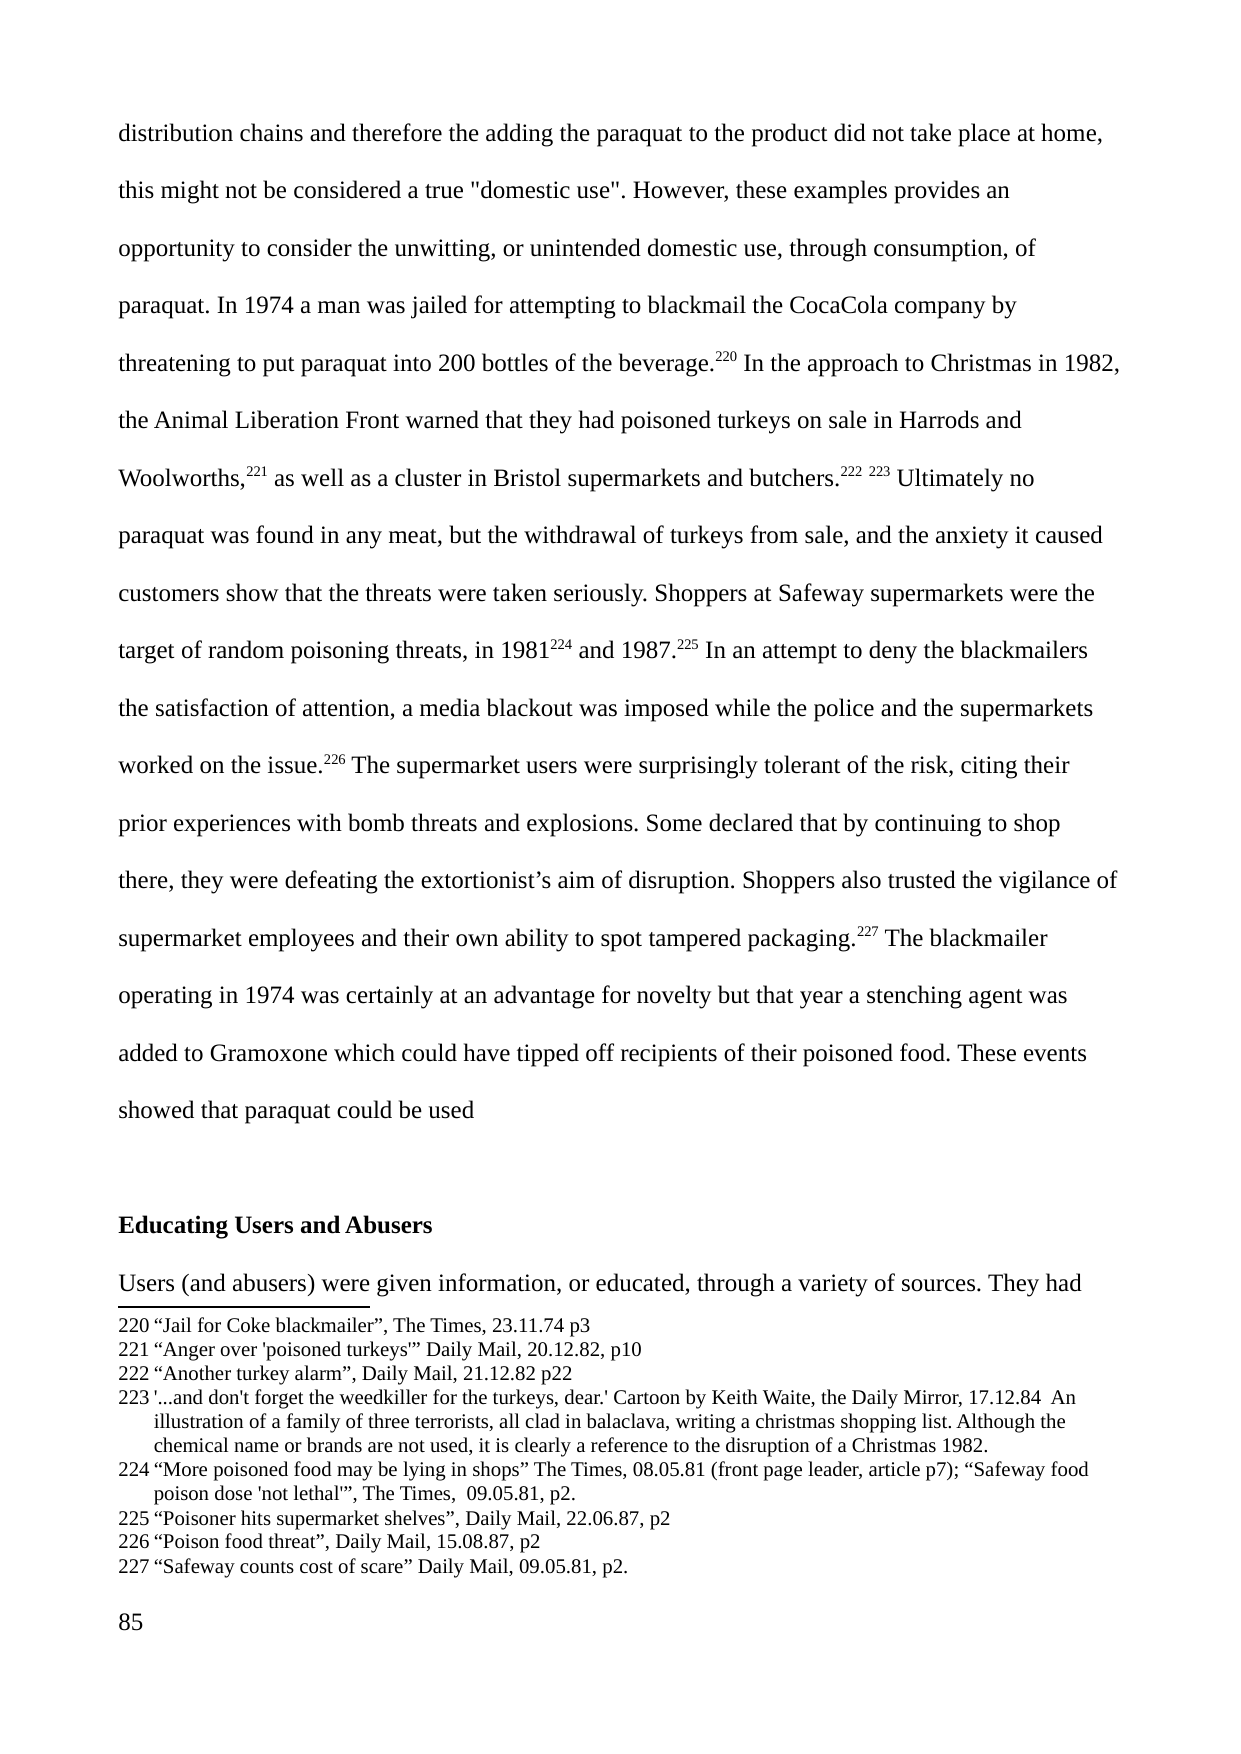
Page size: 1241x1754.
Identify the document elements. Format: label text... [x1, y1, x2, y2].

text Users (and abusers) were given information, or educated, through a variety of sources. They had [118, 1268, 1122, 1297]
text “Safeway counts cost of scare” Daily Mail, 09.05.81, p2. [118, 1553, 1122, 1578]
text “Another turkey alarm”, Daily Mail, 21.12.82 p22 [118, 1361, 1122, 1385]
text “Poisoner hits supermarket shelves”, Daily Mail, 22.06.87, p2 [118, 1505, 1122, 1529]
text “Poison food threat”, Daily Mail, 15.08.87, p2 [118, 1529, 1122, 1553]
text “Jail for Coke blackmailer”, The Times, 23.11.74 p3 [118, 1313, 1122, 1337]
text Educating Users and Abusers [118, 1211, 1122, 1239]
text distribution chains and therefore the adding the paraquat to the product did not take place at home, this might not be considered a true "domestic use". However, these examples provides an opportunity to consider the unwitting, or unintended domestic use, through consumption, of paraquat. In 1974 a man was jailed for attempting to blackmail the CocaCola company by threatening to put paraquat into 200 bottles of the beverage. In the approach to Christmas in 1982, the Animal Liberation Front warned that they had poisoned turkeys on sale in Harrods and Woolworths, as well as a cluster in Bristol supermarkets and butchers. Ultimately no paraquat was found in any meat, but the withdrawal of turkeys from sale, and the anxiety it caused customers show that the threats were taken seriously. Shoppers at Safeway supermarkets were the target of random poisoning threats, in 1981 and 1987. In an attempt to deny the blackmailers the satisfaction of attention, a media blackout was imposed while the police and the supermarkets worked on the issue. The supermarket users were surprisingly tolerant of the risk, citing their prior experiences with bomb threats and explosions. Some declared that by continuing to shop there, they were defeating the extortionist’s aim of disruption. Shoppers also trusted the vigilance of supermarket employees and their own ability to spot tampered packaging. The blackmailer operating in 1974 was certainly at an advantage for novelty but that year a stenching agent was added to Gramoxone which could have tipped off recipients of their poisoned food. These events showed that paraquat could be used [118, 118, 1122, 1124]
text “More poisoned food may be lying in shops” The Times, 08.05.81 (front page leader, article p7); “Safeway food poison dose 'not lethal'”, The Times, 09.05.81, p2. [118, 1457, 1122, 1505]
text '...and don't forget the weedkiller for the turkeys, dear.' Cartoon by Keith Waite, the Daily Mirror, 17.12.84 An illustration of a family of three terrorists, all clad in balaclava, writing a christmas shopping list. Although the chemical name or brands are not used, it is clearly a reference to the disruption of a Christmas 1982. [118, 1385, 1122, 1457]
text “Anger over 'poisoned turkeys'” Daily Mail, 20.12.82, p10 [118, 1337, 1122, 1361]
